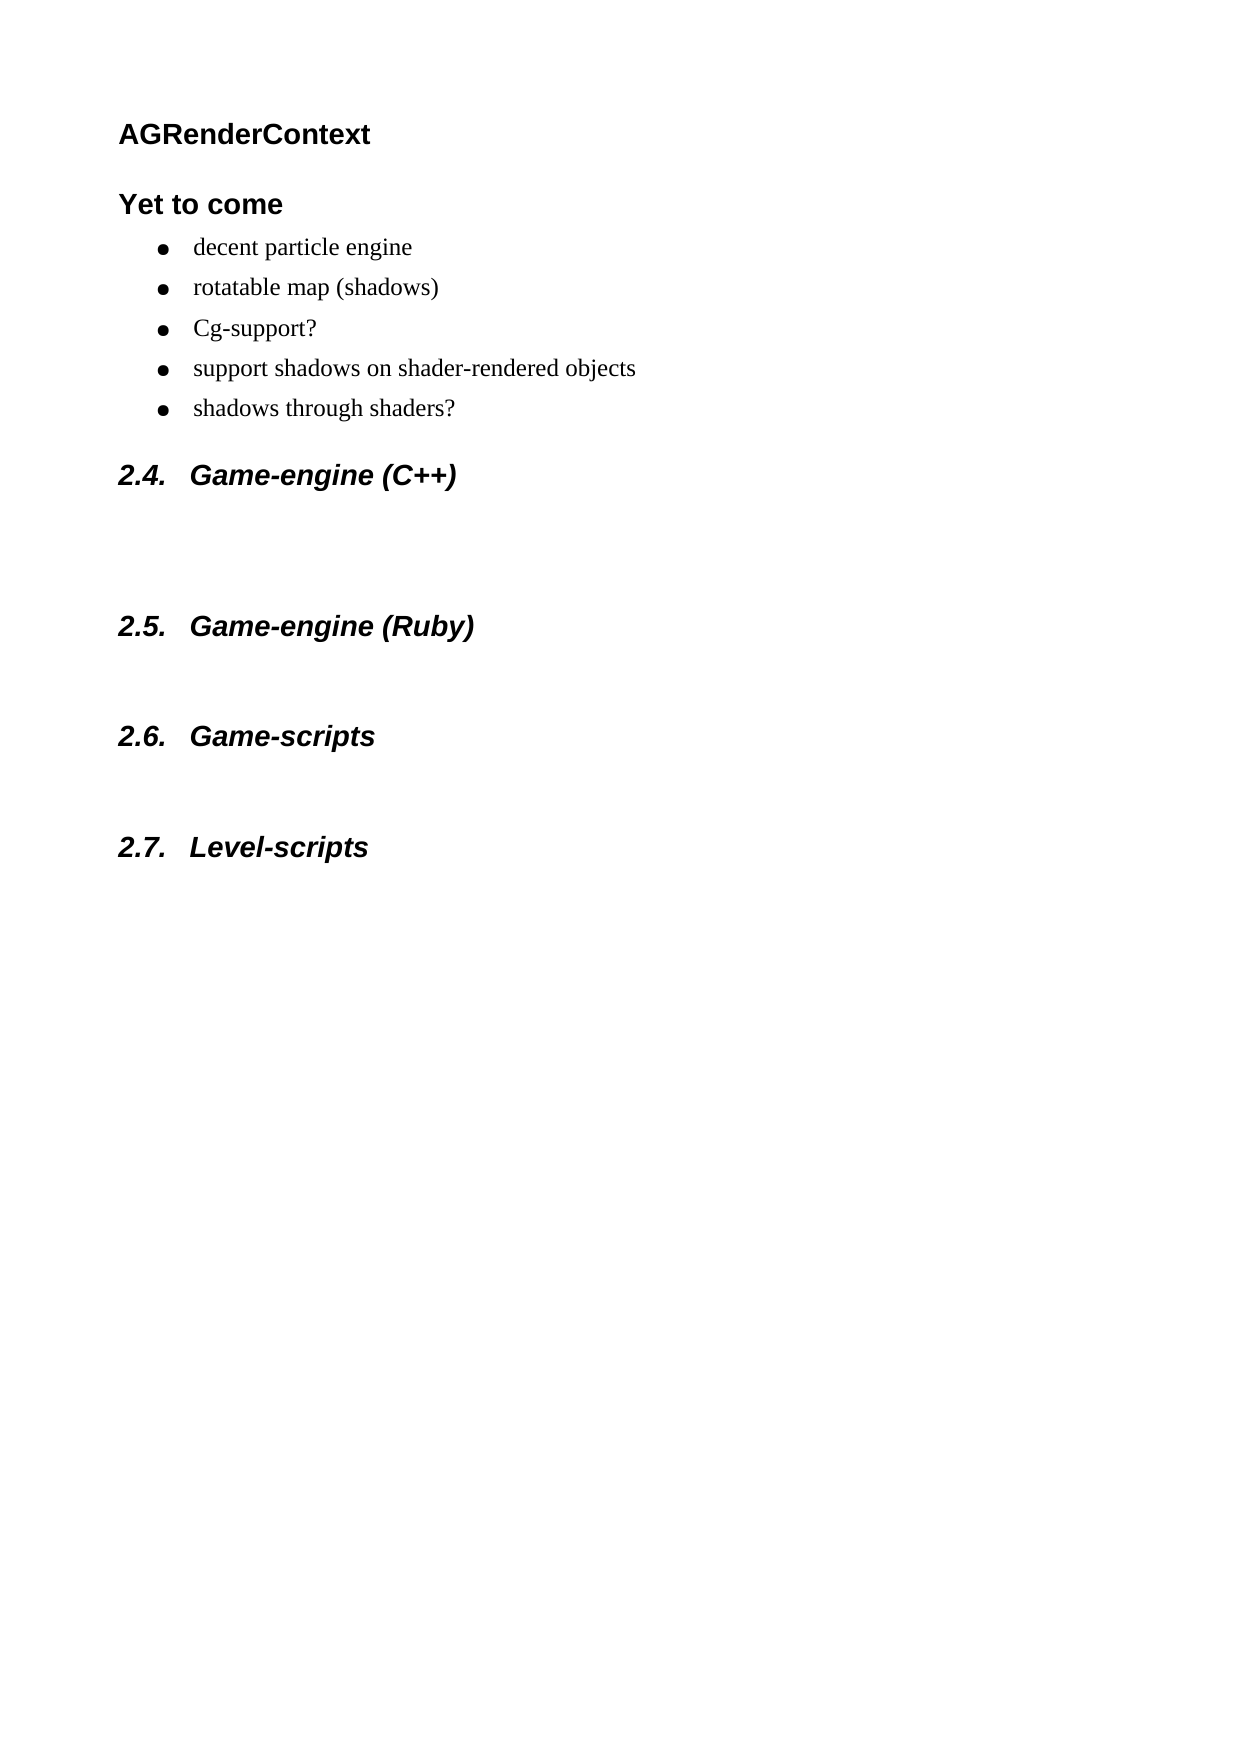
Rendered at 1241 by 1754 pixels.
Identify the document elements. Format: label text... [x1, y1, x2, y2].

subtitle Game-engine (Ruby) [118, 610, 1122, 642]
subtitle Game-scripts [118, 720, 1122, 753]
list decent particle engine [156, 233, 1122, 261]
subtitle Level-scripts [118, 831, 1122, 863]
subtitle AGRenderContext [118, 118, 1122, 151]
list rotatable map (shadows) [156, 273, 1122, 301]
list support shadows on shader-rendered objects [156, 354, 1122, 382]
list shadows through shaders? [156, 394, 1122, 422]
subtitle Game-engine (C++) [118, 459, 1122, 492]
subtitle Yet to come [118, 188, 1122, 221]
list Cg-support? [156, 314, 1122, 341]
